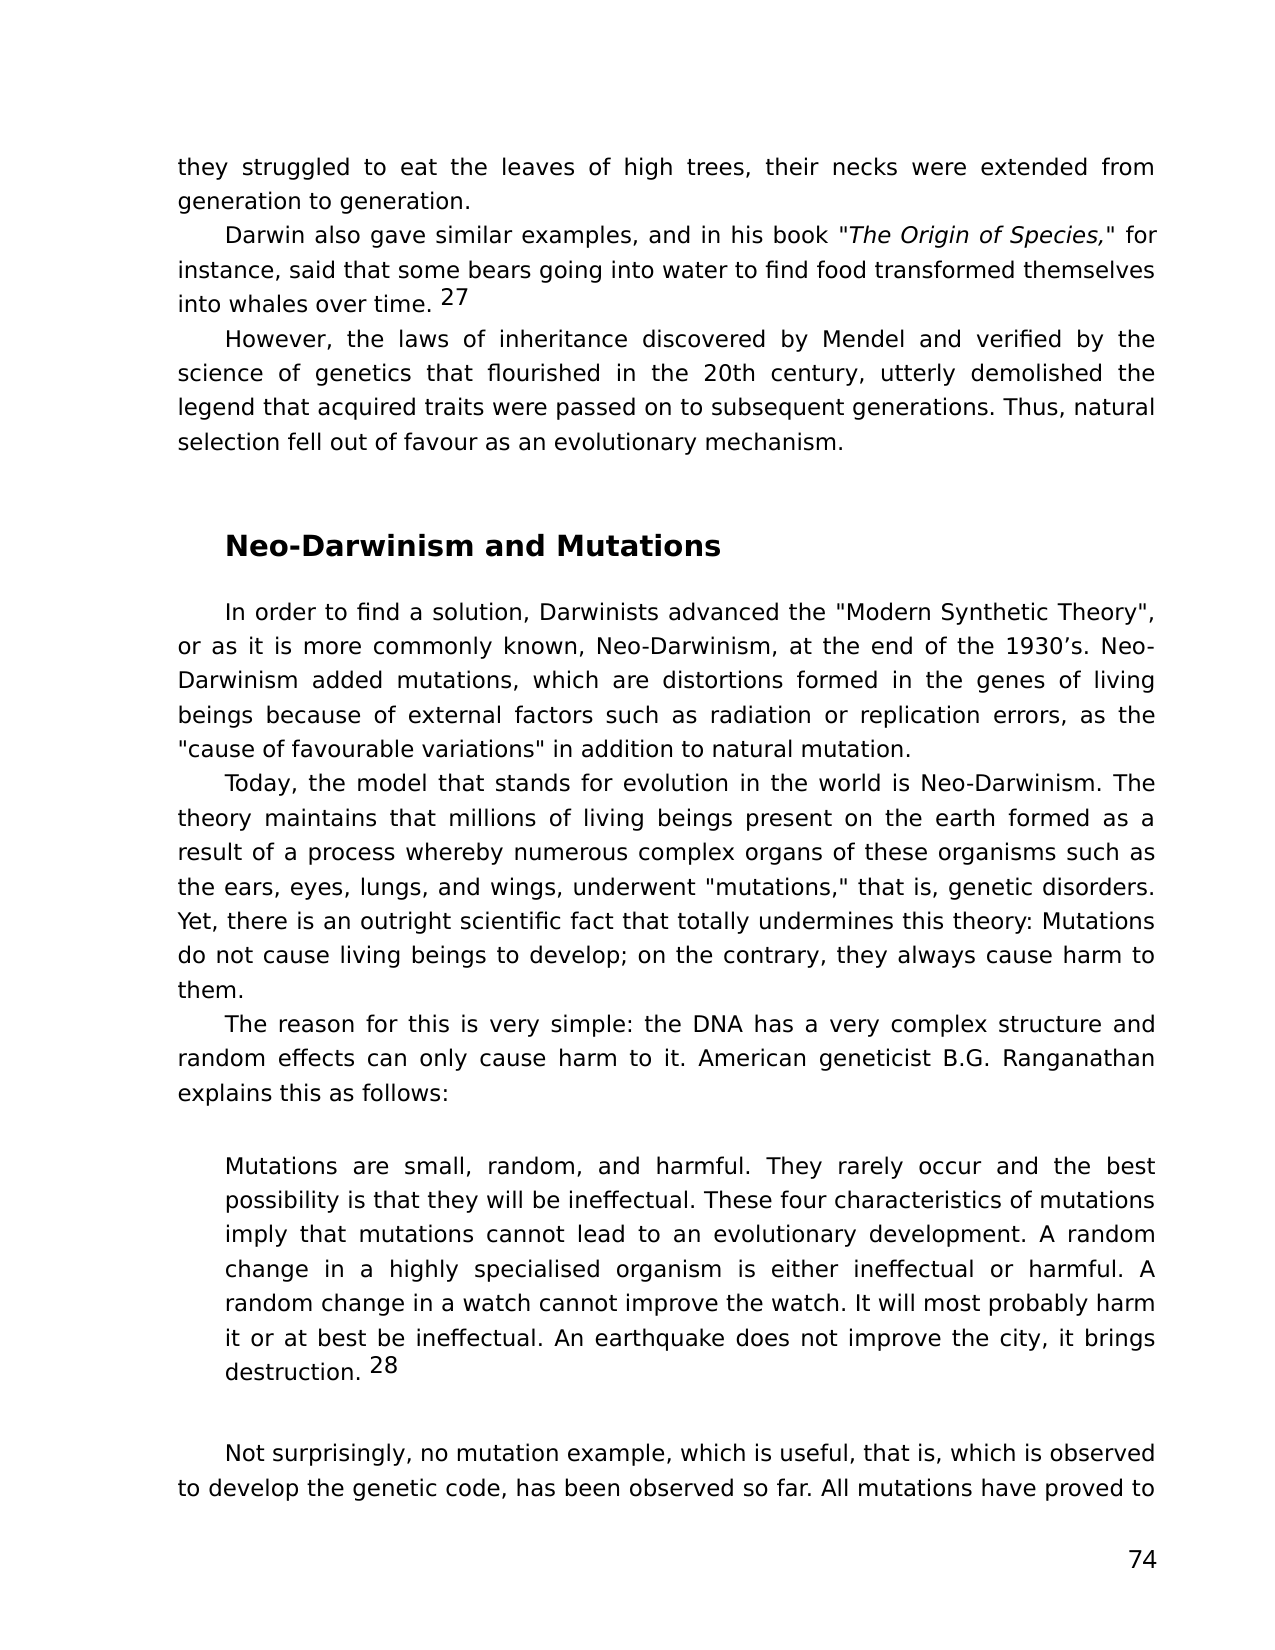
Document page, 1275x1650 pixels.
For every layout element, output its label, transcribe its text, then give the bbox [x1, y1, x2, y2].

text However, the laws of inheritance discovered by Mendel and verified by the science of genetics that flourished in the 20th century, utterly demolished the legend that acquired traits were passed on to subsequent generations. Thus, natural selection fell out of favour as an evolutionary mechanism. [177, 319, 1157, 457]
text Neo-Darwinism and Mutations [177, 529, 1157, 563]
text Darwin also gave similar examples, and in his book "The Origin of Species," for instance, said that some bears going into water to find food transformed themselves into whales over time. 27 [177, 216, 1157, 319]
text Today, the model that stands for evolution in the world is Neo-Darwinism. The theory maintains that millions of living beings present on the earth formed as a result of a process whereby numerous complex organs of these organisms such as the ears, eyes, lungs, and wings, underwent "mutations," that is, genetic disorders. Yet, there is an outright scientific fact that totally undermines this theory: Mutations do not cause living beings to develop; on the contrary, they always cause harm to them. [177, 764, 1157, 1005]
text Not surprisingly, no mutation example, which is useful, that is, which is observed to develop the genetic code, has been observed so far. All mutations have proved to [177, 1434, 1157, 1503]
text they struggled to eat the leaves of high trees, their necks were extended from generation to generation. [177, 148, 1157, 216]
text The reason for this is very simple: the DNA has a very complex structure and random effects can only cause harm to it. American geneticist B.G. Ranganathan explains this as follows: [177, 1005, 1157, 1108]
text Mutations are small, random, and harmful. They rarely occur and the best possibility is that they will be ineffectual. These four characteristics of mutations imply that mutations cannot lead to an evolutionary development. A random change in a highly specialised organism is either ineffectual or harmful. A random change in a watch cannot improve the watch. It will most probably harm it or at best be ineffectual. An earthquake does not improve the city, it brings destruction. 28 [224, 1147, 1157, 1387]
text In order to find a solution, Darwinists advanced the "Modern Synthetic Theory", or as it is more commonly known, Neo-Darwinism, at the end of the 1930’s. Neo-Darwinism added mutations, which are distortions formed in the genes of living beings because of external factors such as radiation or replication errors, as the "cause of favourable variations" in addition to natural mutation. [177, 592, 1157, 764]
